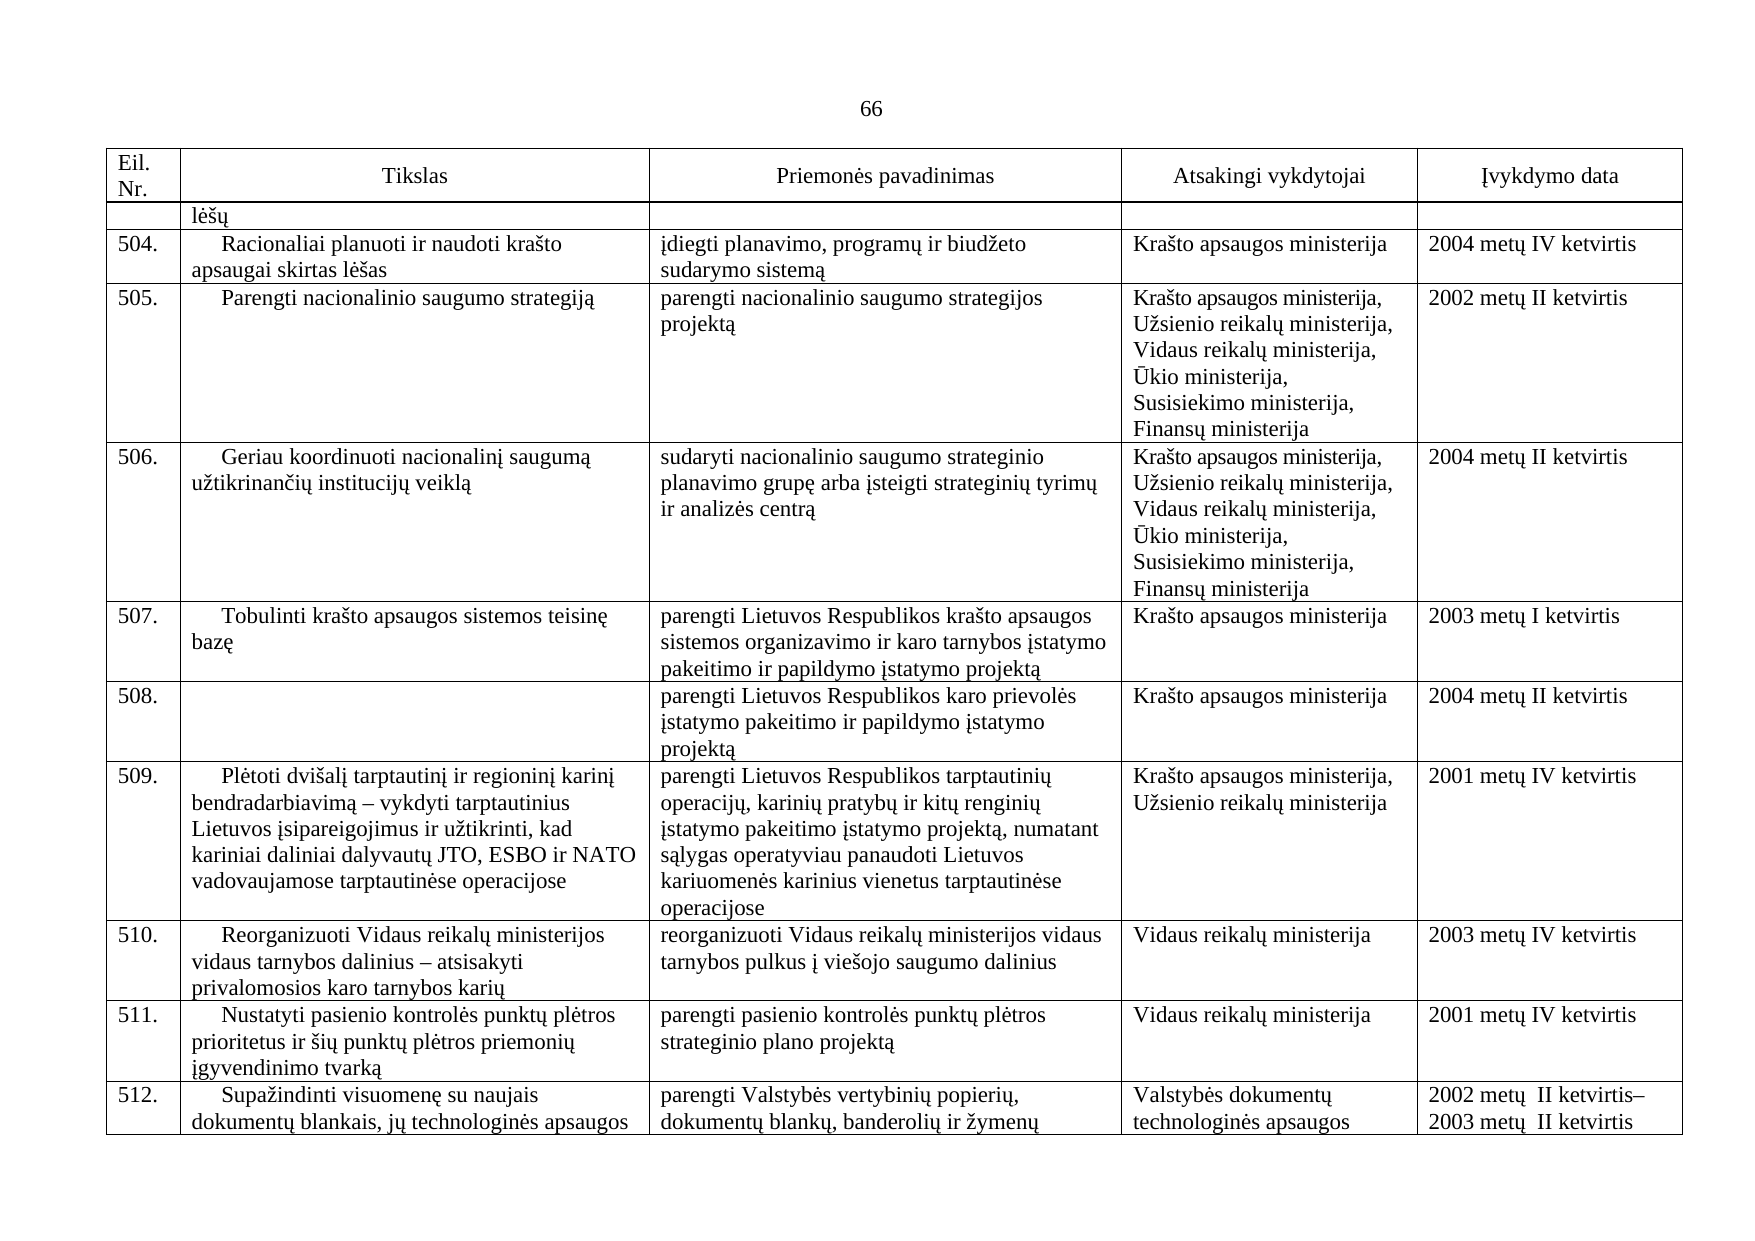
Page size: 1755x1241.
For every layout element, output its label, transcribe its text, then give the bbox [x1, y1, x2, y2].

table_cell 2004 metų II ketvirtis [1418, 682, 1682, 761]
table_cell [107, 203, 180, 229]
table_cell Geriau koordinuoti nacionalinį saugumą užtikrinančių institucijų veiklą [181, 443, 649, 601]
table_header Įvykdymo data [1418, 149, 1682, 201]
table_cell [1122, 203, 1417, 229]
table_cell Krašto apsaugos ministerija [1122, 682, 1417, 761]
table_cell [107, 1082, 180, 1134]
table_cell sudaryti nacionalinio saugumo strateginio planavimo grupę arba įsteigti strateginių tyrimų ir analizės centrą [650, 443, 1121, 601]
table_cell 2003 metų IV ketvirtis [1418, 921, 1682, 1000]
table_cell [107, 602, 180, 681]
table_cell Supažindinti visuomenę su naujais dokumentų blankais, jų technologinės apsaugos [181, 1082, 649, 1134]
table_cell parengti nacionalinio saugumo strategijos projektą [650, 284, 1121, 442]
table_cell parengti Lietuvos Respublikos krašto apsaugos sistemos organizavimo ir karo tarnybos įstatymo pakeitimo ir papildymo įstatymo projektą [650, 602, 1121, 681]
table_cell lėšų [181, 203, 649, 229]
table_cell Valstybės dokumentų technologinės apsaugos [1122, 1082, 1417, 1134]
table_cell parengti pasienio kontrolės punktų plėtros strateginio plano projektą [650, 1001, 1121, 1081]
table_cell Plėtoti dvišalį tarptautinį ir regioninį karinį bendradarbiavimą – vykdyti tarptautinius Lietuvos įsipareigojimus ir užtikrinti, kad kariniai daliniai dalyvautų JTO, ESBO ir NATO vadovaujamose tarptautinėse operacijose [181, 762, 649, 920]
table_cell parengti Valstybės vertybinių popierių, dokumentų blankų, banderolių ir žymenų [650, 1082, 1121, 1134]
table_cell 2002 metų II ketvirtis [1418, 284, 1682, 442]
table_cell Vidaus reikalų ministerija [1122, 1001, 1417, 1081]
table_cell [107, 762, 180, 920]
table_cell 2001 metų IV ketvirtis [1418, 762, 1682, 920]
table_cell [107, 443, 180, 601]
table_header Tikslas [181, 149, 649, 201]
table_cell [107, 284, 180, 442]
table_cell parengti Lietuvos Respublikos karo prievolės įstatymo pakeitimo ir papildymo įstatymo projektą [650, 682, 1121, 761]
table_cell Krašto apsaugos ministerija [1122, 230, 1417, 283]
table_cell reorganizuoti Vidaus reikalų ministerijos vidaus tarnybos pulkus į viešojo saugumo dalinius [650, 921, 1121, 1000]
table_cell 2001 metų IV ketvirtis [1418, 1001, 1682, 1081]
table_cell Racionaliai planuoti ir naudoti krašto apsaugai skirtas lėšas [181, 230, 649, 283]
table_cell [650, 203, 1121, 229]
table_cell Tobulinti krašto apsaugos sistemos teisinę bazę [181, 602, 649, 681]
table_cell [181, 682, 649, 761]
table_cell Parengti nacionalinio saugumo strategiją [181, 284, 649, 442]
table_cell Krašto apsaugos ministerija, Užsienio reikalų ministerija [1122, 762, 1417, 920]
table_cell parengti Lietuvos Respublikos tarptautinių operacijų, karinių pratybų ir kitų renginių įstatymo pakeitimo įstatymo projektą, numatant sąlygas operatyviau panaudoti Lietuvos kariuomenės karinius vienetus tarptautinėse operacijose [650, 762, 1121, 920]
table_cell 2004 metų II ketvirtis [1418, 443, 1682, 601]
table_cell Krašto apsaugos ministerija [1122, 602, 1417, 681]
table_cell Krašto apsaugos ministerija, Užsienio reikalų ministerija, Vidaus reikalų ministerija, Ūkio ministerija, Susisiekimo ministerija, Finansų ministerija [1122, 284, 1417, 442]
table_cell 2004 metų IV ketvirtis [1418, 230, 1682, 283]
table_cell Krašto apsaugos ministerija, Užsienio reikalų ministerija, Vidaus reikalų ministerija, Ūkio ministerija, Susisiekimo ministerija, Finansų ministerija [1122, 443, 1417, 601]
table_cell [107, 921, 180, 1000]
table_cell Reorganizuoti Vidaus reikalų ministerijos vidaus tarnybos dalinius – atsisakyti privalomosios karo tarnybos karių [181, 921, 649, 1000]
table_header Priemonės pavadinimas [650, 149, 1121, 201]
table_cell [107, 230, 180, 283]
table_cell 2002 metų II ketvirtis–2003 metų II ketvirtis [1418, 1082, 1682, 1134]
table_header Eil. Nr. [107, 149, 180, 201]
table_cell 2003 metų I ketvirtis [1418, 602, 1682, 681]
table_cell įdiegti planavimo, programų ir biudžeto sudarymo sistemą [650, 230, 1121, 283]
table_cell [107, 1001, 180, 1081]
table_cell [107, 682, 180, 761]
table_cell Nustatyti pasienio kontrolės punktų plėtros prioritetus ir šių punktų plėtros priemonių įgyvendinimo tvarką [181, 1001, 649, 1081]
table_cell Vidaus reikalų ministerija [1122, 921, 1417, 1000]
table_cell [1418, 203, 1682, 229]
table_header Atsakingi vykdytojai [1122, 149, 1417, 201]
